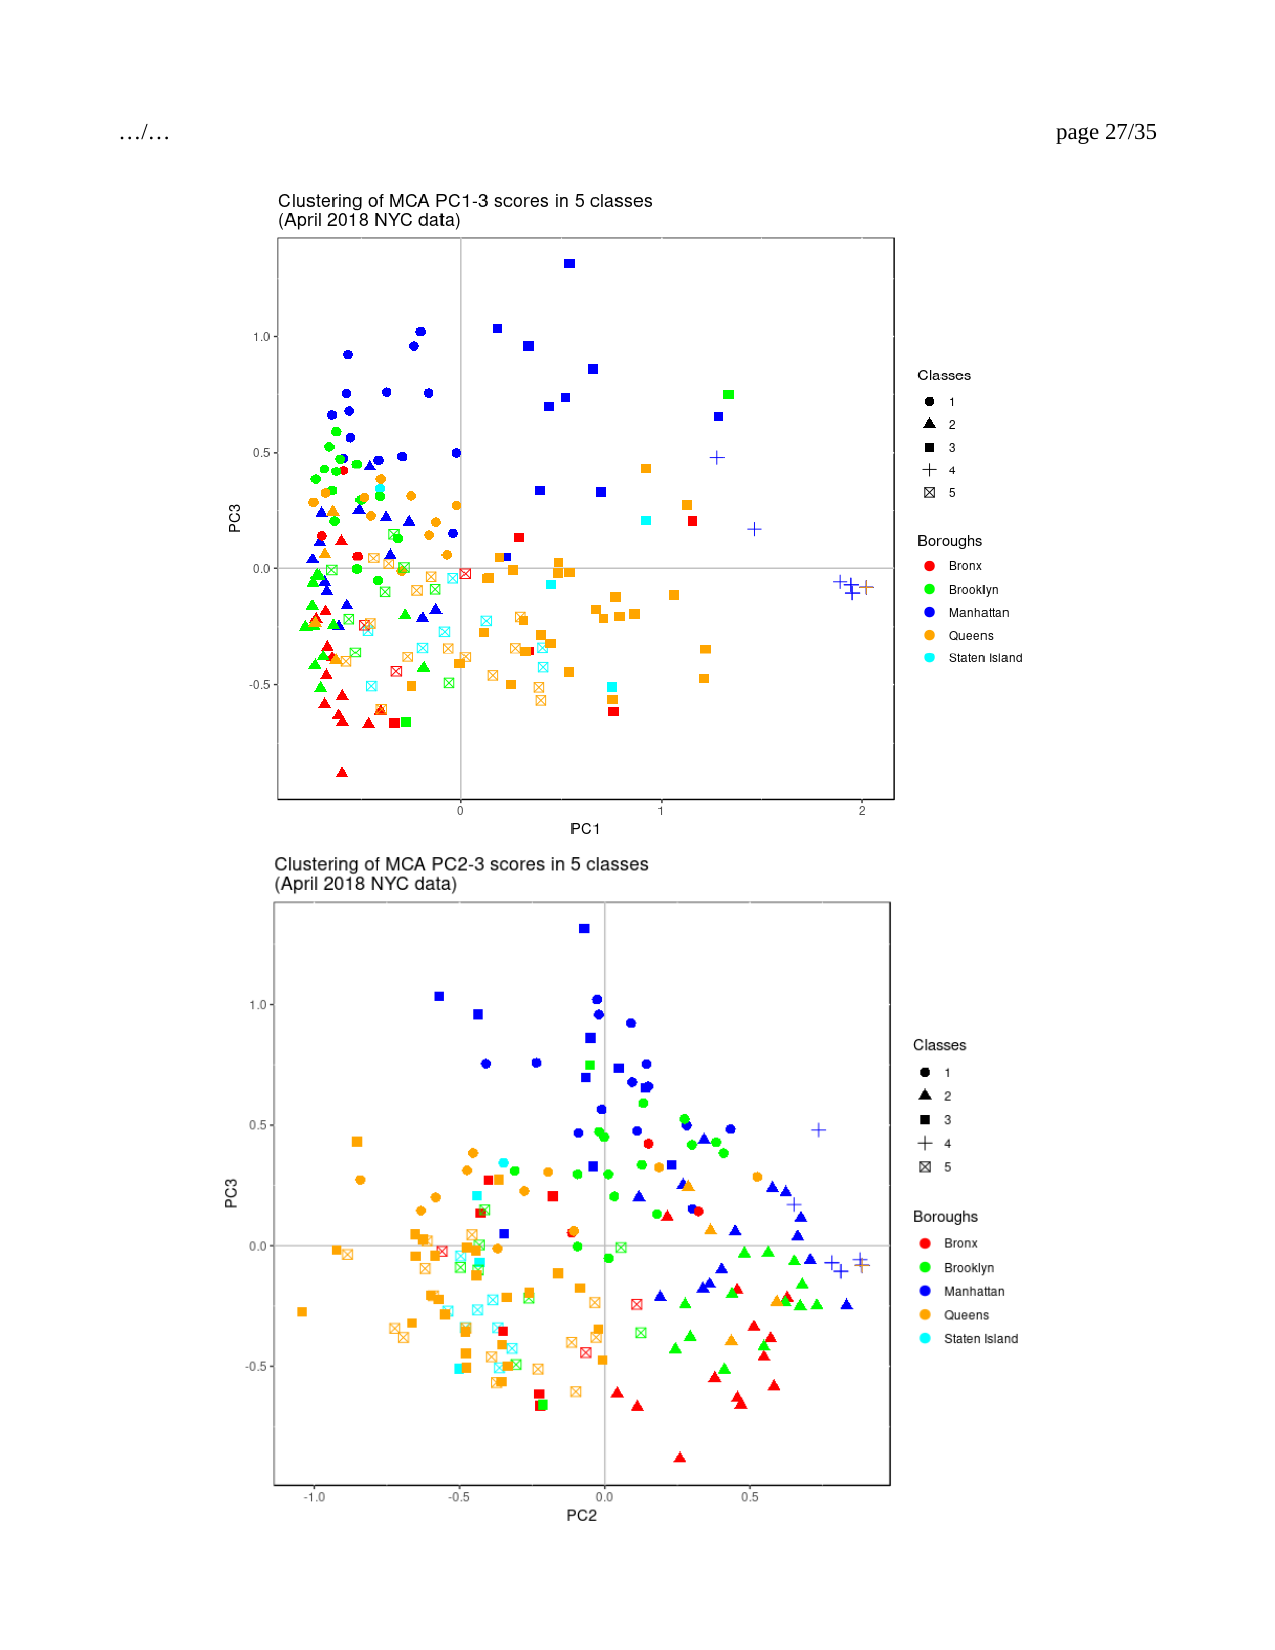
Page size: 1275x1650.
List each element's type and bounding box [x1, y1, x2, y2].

picture [222, 853, 1024, 1525]
picture [226, 191, 1028, 838]
